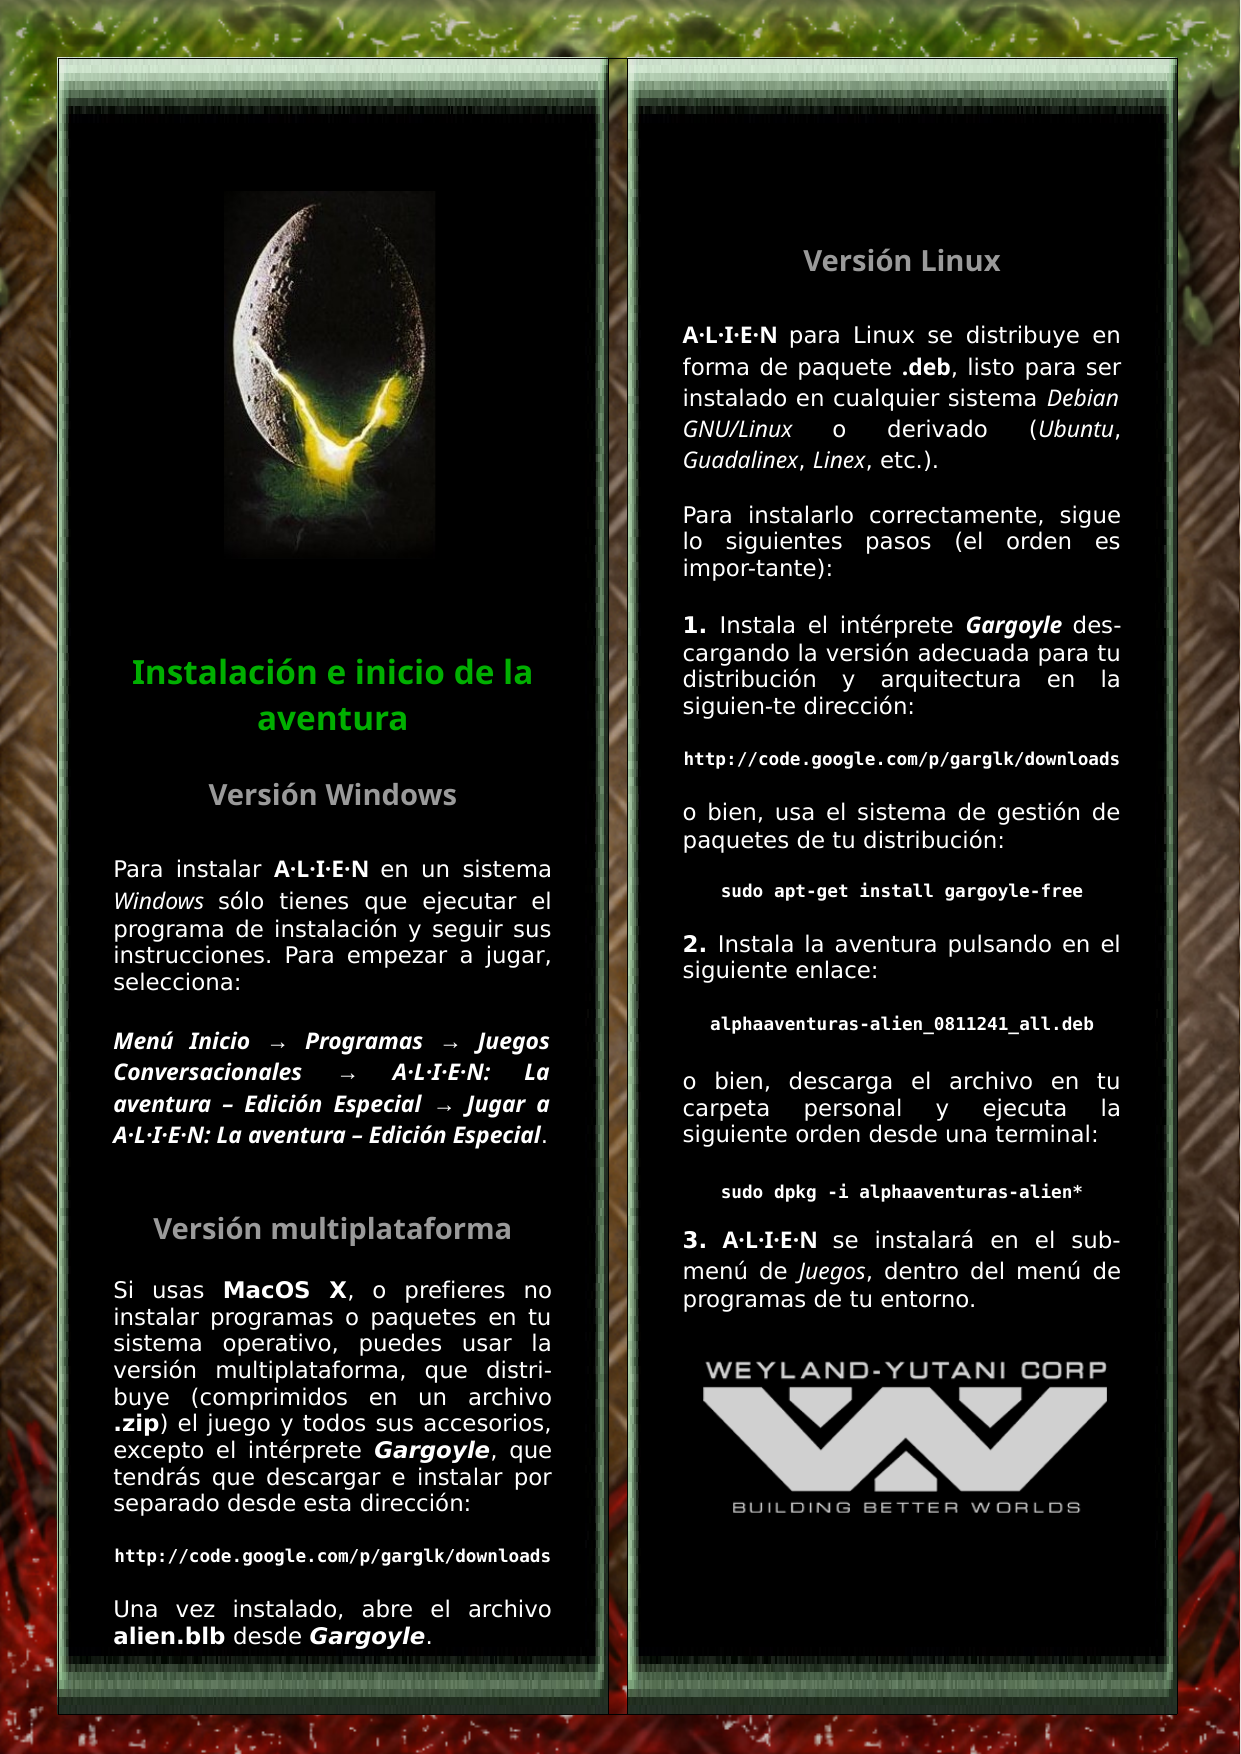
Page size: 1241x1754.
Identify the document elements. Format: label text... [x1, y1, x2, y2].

table_header Versión Linux A·L·I·E·N para Linux se distribuye en forma de paquete .deb, listo para ser instalado en cualquier sistema Debian GNU/Linux o derivado (Ubuntu, Guadalinex, Linex, etc.). Para instalarlo correctamente, sigue lo siguientes pasos (el orden es impor-tante): Instala el intérprete Gargoyle des-cargando la versión adecuada para tu distribución y arquitectura en la siguien-te dirección: http://code.google.com/p/garglk/downloads o bien, usa el sistema de gestión de paquetes de tu distribución: sudo apt-get install gargoyle-free Instala la aventura pulsando en el siguiente enlace: alphaaventuras-alien_0811241_all.deb o bien, descarga el archivo en tu carpeta personal y ejecuta la siguiente orden desde una terminal: sudo dpkg -i alphaaventuras-alien* A·L·I·E·N se instalará en el sub-menú de Juegos, dentro del menú de programas de tu entorno. [628, 59, 1177, 1714]
table_header Instalación e inicio de la aventura Versión Windows Para instalar A·L·I·E·N en un sistema Windows sólo tienes que ejecutar el programa de instalación y seguir sus instrucciones. Para empezar a jugar, selecciona: Menú Inicio → Programas → Juegos Conversacionales → A·L·I·E·N: La aventura – Edición Especial → Jugar a A·L·I·E·N: La aventura – Edición Especial. Versión multiplataforma Si usas MacOS X, o prefieres no instalar programas o paquetes en tu sistema operativo, puedes usar la versión multiplataforma, que distri-buye (comprimidos en un archivo .zip) el juego y todos sus accesorios, excepto el intérprete Gargoyle, que tendrás que descargar e instalar por separado desde esta dirección: http://code.google.com/p/garglk/downloads Una vez instalado, abre el archivo alien.blb desde Gargoyle. [59, 59, 608, 1714]
table_header [609, 59, 627, 1714]
picture [0, 0, 1241, 1754]
